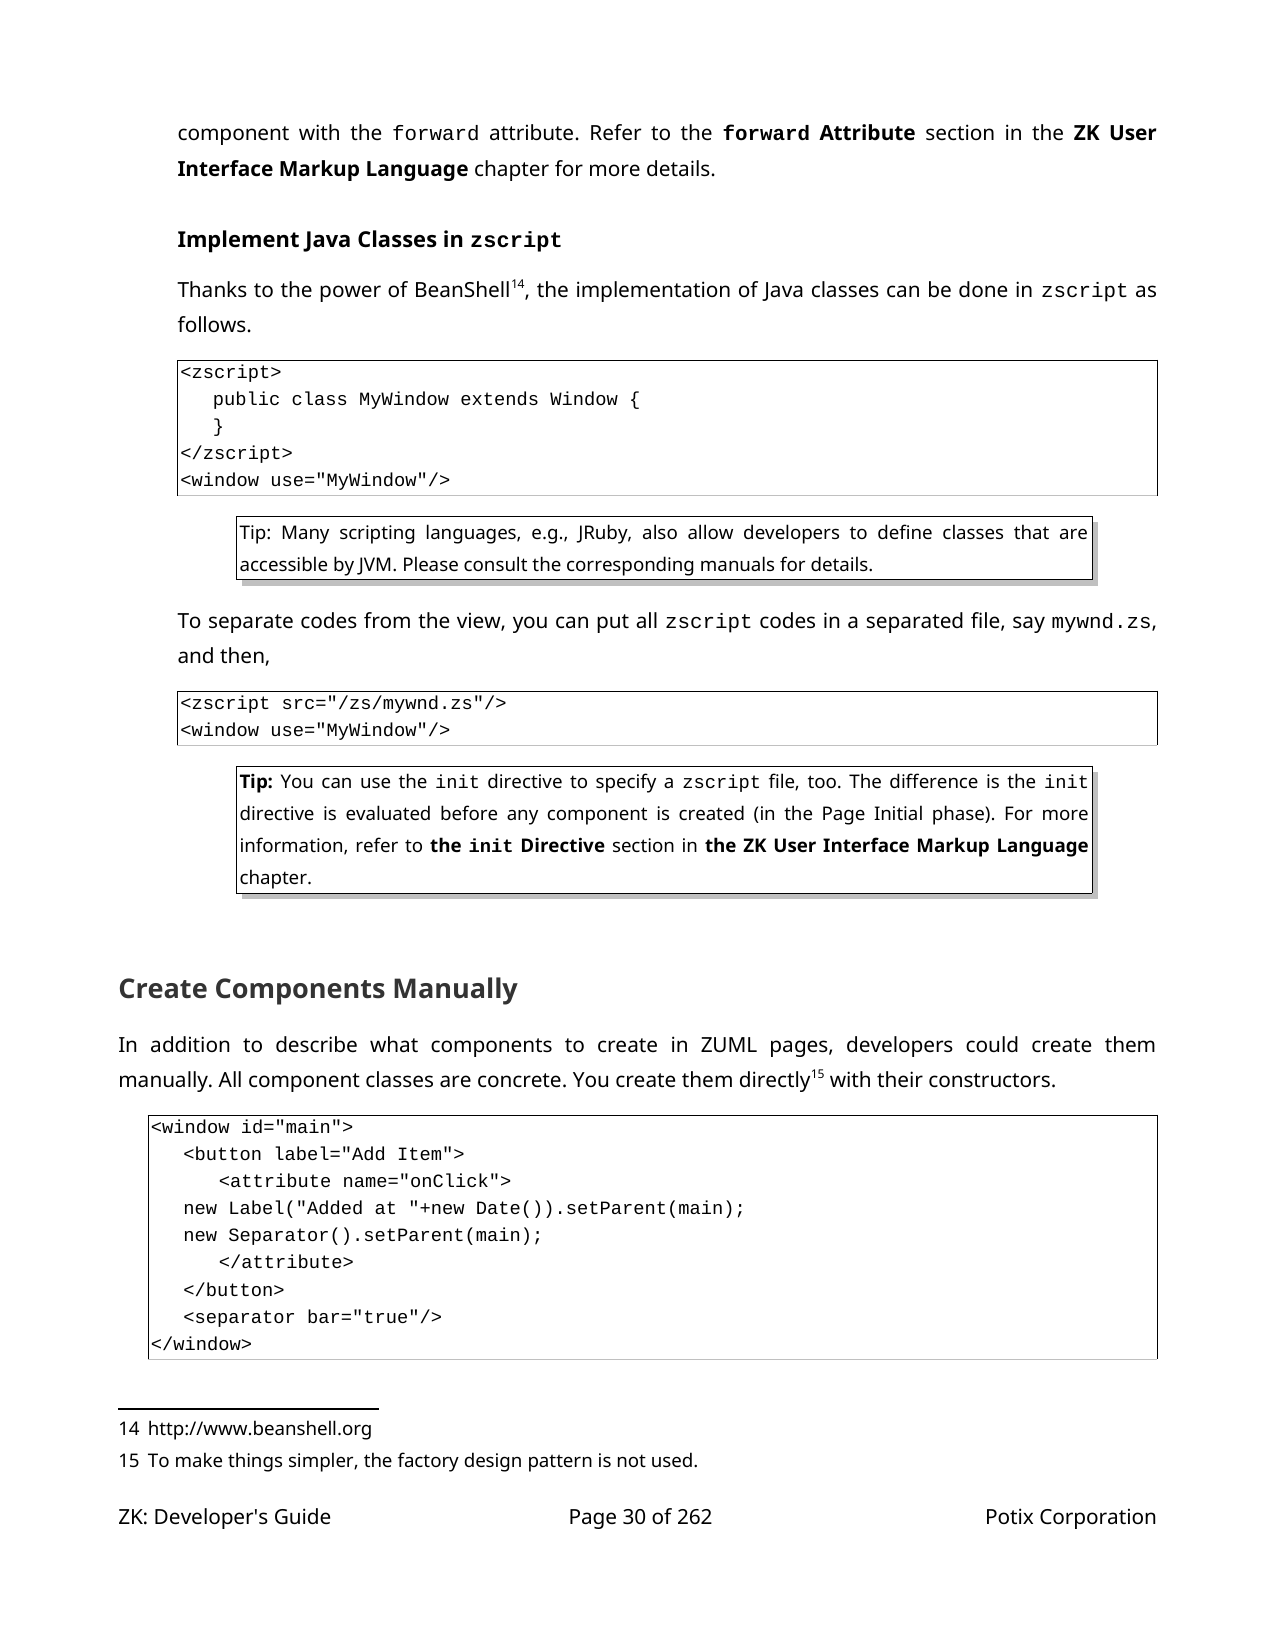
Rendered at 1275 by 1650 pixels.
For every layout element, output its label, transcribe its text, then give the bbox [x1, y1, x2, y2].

text To separate codes from the view, you can put all zscript codes in a separated file, say mywnd.zs, and then, [177, 606, 1157, 670]
text Thanks to the power of BeanShell, the implementation of Java classes can be done in zscript as follows. [177, 275, 1157, 339]
text <attribute name="onClick"> [149, 1169, 1157, 1193]
text <button label="Add Item"> [149, 1142, 1157, 1166]
text <zscript src="/zs/mywnd.zs"/> [178, 692, 1157, 715]
text <separator bar="true"/> [149, 1305, 1157, 1329]
text Tip: You can use the init directive to specify a zscript file, too. The difference is the init directive is evaluated before any component is created (in the Page Initial phase). For more information, refer to the init Directive section in the ZK User Interface Markup Language chapter. [237, 767, 1092, 893]
text new Separator().setParent(main); [149, 1223, 1157, 1247]
text new Label("Added at "+new Date()).setParent(main); [149, 1196, 1157, 1220]
subtitle Create Components Manually [118, 970, 1157, 1007]
text </attribute> [149, 1250, 1157, 1275]
text </button> [149, 1278, 1157, 1302]
subtitle Implement Java Classes in zscript [177, 224, 1157, 254]
text </zscript> [178, 441, 1157, 465]
text <window id="main"> [149, 1116, 1157, 1139]
text <window use="MyWindow"/> [178, 718, 1157, 745]
text public class MyWindow extends Window { [178, 387, 1157, 411]
text <zscript> [178, 361, 1157, 384]
text </window> [149, 1332, 1157, 1359]
text To make things simpler, the factory design pattern is not used. [118, 1447, 1157, 1473]
text <window use="MyWindow"/> [178, 468, 1157, 495]
text component with the forward attribute. Refer to the forward Attribute section in the ZK User Interface Markup Language chapter for more details. [177, 118, 1157, 182]
text Tip: Many scripting languages, e.g., JRuby, also allow developers to define classes that are accessible by JVM. Please consult the corresponding manuals for details. [237, 517, 1092, 579]
text In addition to describe what components to create in ZUML pages, developers could create them manually. All component classes are concrete. You create them directly with their constructors. [118, 1030, 1157, 1094]
text } [178, 414, 1157, 438]
text http://www.beanshell.org [118, 1416, 1157, 1441]
